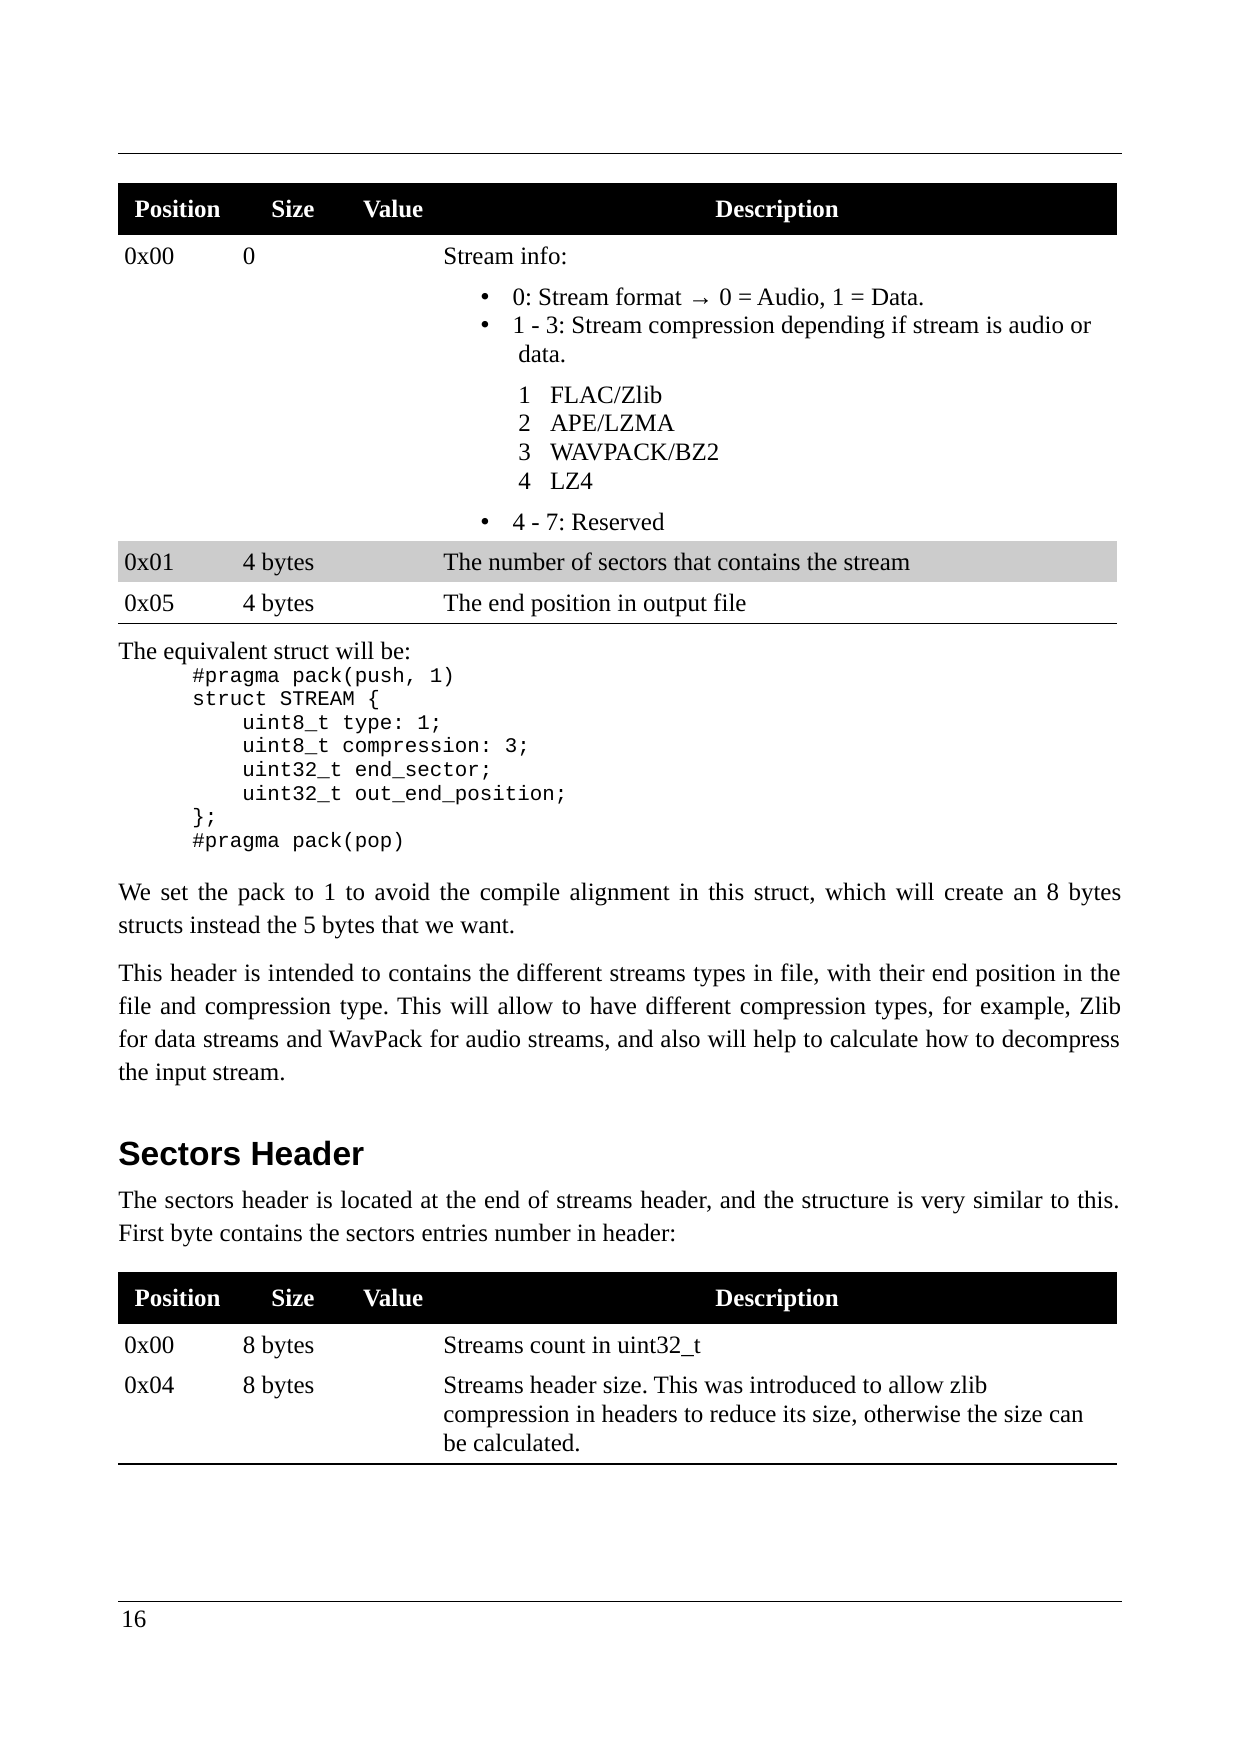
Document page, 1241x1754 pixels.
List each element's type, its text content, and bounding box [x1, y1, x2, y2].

table_cell 4 bytes [237, 541, 349, 582]
table_cell Streams header size. This was introduced to allow zlib compression in headers to reduce its size, otherwise the size can be calculated. [437, 1365, 1117, 1463]
table_cell Stream info: 0: Stream format → 0 = Audio, 1 = Data. 1 - 3: Stream compression depending if stream is audio or data. FLAC/Zlib APE/LZMA WAVPACK/BZ2 LZ4 4 - 7: Reserved [437, 235, 1117, 541]
table_header Size [237, 183, 349, 235]
table_cell [349, 1365, 437, 1463]
text The sectors header is located at the end of streams header, and the structure is very similar to this. First byte contains the sectors entries number in header: [118, 1185, 1122, 1247]
table_cell 0x00 [118, 1324, 237, 1365]
text struct STREAM { [192, 688, 1122, 712]
table_header Position [118, 1272, 237, 1324]
table_cell [349, 541, 437, 582]
table_cell 0x00 [118, 235, 237, 541]
table_cell The number of sectors that contains the stream [437, 541, 1117, 582]
table_header Description [437, 183, 1117, 235]
text #pragma pack(push, 1) [192, 664, 1122, 688]
table_cell The end position in output file [437, 582, 1117, 622]
table_header Position [118, 183, 237, 235]
table_cell 0 [237, 235, 349, 541]
table_cell [349, 1324, 437, 1365]
text #pragma pack(pop) [192, 830, 1122, 854]
table_header Value [349, 183, 437, 235]
table_cell 0x01 [118, 541, 237, 582]
text uint8_t type: 1; [192, 712, 1122, 736]
subtitle Sectors Header [118, 1134, 1122, 1173]
table_header Size [237, 1272, 349, 1324]
text uint32_t end_sector; [192, 759, 1122, 783]
table_cell 4 bytes [237, 582, 349, 622]
table_cell 0x04 [118, 1365, 237, 1463]
table_cell [349, 582, 437, 622]
table_header Description [437, 1272, 1117, 1324]
table_cell 8 bytes [237, 1365, 349, 1463]
text uint8_t compression: 3; [192, 736, 1122, 759]
table_header Value [349, 1272, 437, 1324]
table_cell Streams count in uint32_t [437, 1324, 1117, 1365]
text This header is intended to contains the different streams types in file, with their end position in the file and compression type. This will allow to have different compression types, for example, Zlib for data streams and WavPack for audio streams, and also will help to calculate how to decompress the input stream. [118, 958, 1122, 1086]
table_cell [349, 235, 437, 541]
table_cell 0x05 [118, 582, 237, 622]
text The equivalent struct will be: [118, 636, 1122, 664]
text uint32_t out_end_position; [192, 783, 1122, 806]
table_cell 8 bytes [237, 1324, 349, 1365]
text We set the pack to 1 to avoid the compile alignment in this struct, which will create an 8 bytes structs instead the 5 bytes that we want. [118, 877, 1122, 939]
text }; [192, 806, 1122, 830]
